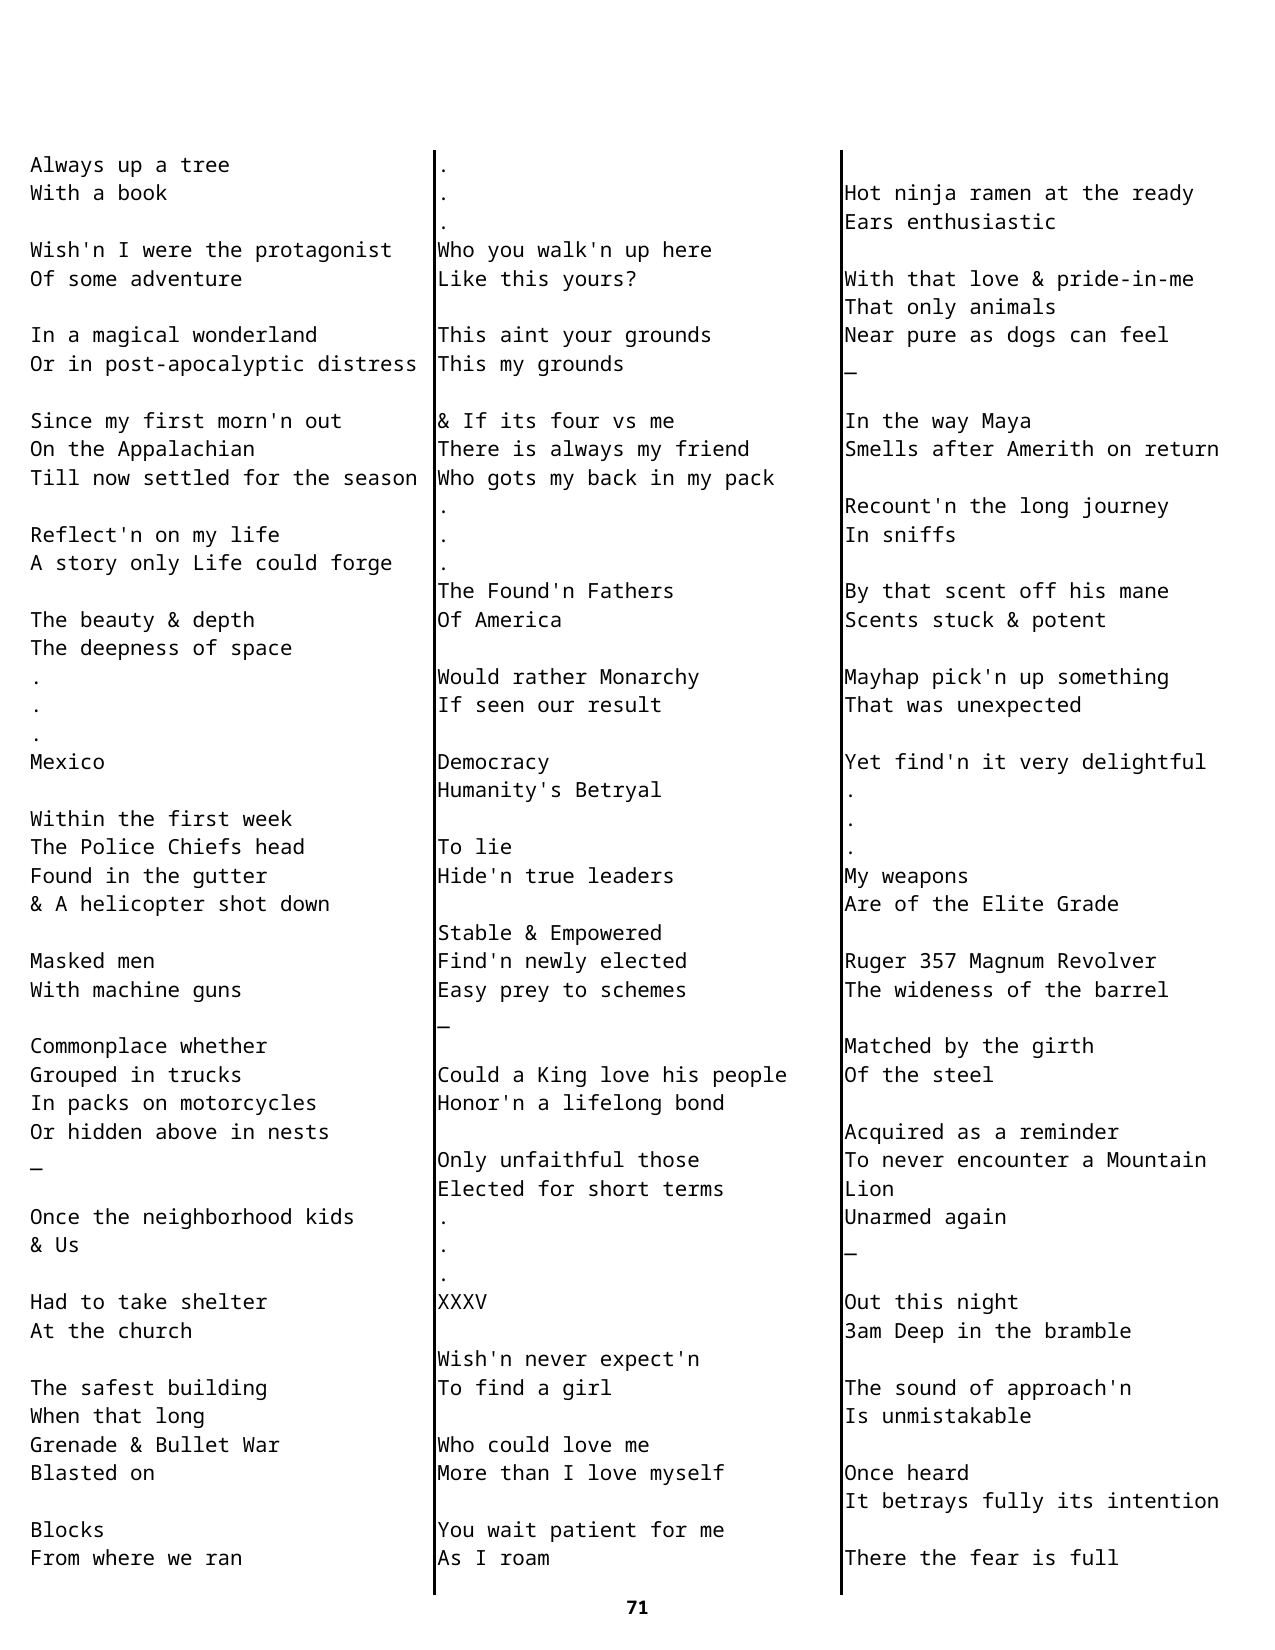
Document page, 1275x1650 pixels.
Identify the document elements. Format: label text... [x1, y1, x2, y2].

text . [437, 207, 838, 235]
text . [437, 1202, 838, 1231]
text Humanity's Betryal [437, 776, 838, 804]
text 3am Deep in the bramble [844, 1316, 1245, 1344]
text With machine guns [30, 975, 431, 1003]
text Find'n newly elected [437, 946, 838, 975]
text This my grounds [437, 349, 838, 377]
text Or hidden above in nests [30, 1117, 431, 1145]
text Who you walk'n up here [437, 235, 838, 264]
text Or in post-apocalyptic distress [30, 349, 431, 377]
text . [437, 548, 838, 577]
text In packs on motorcycles [30, 1088, 431, 1117]
text Blocks [30, 1515, 431, 1543]
text Who gots my back in my pack [437, 463, 838, 491]
text . [30, 662, 431, 690]
text . [844, 804, 1245, 832]
text . [437, 178, 838, 207]
text There is always my friend [437, 434, 838, 463]
text The beauty & depth [30, 605, 431, 633]
text Matched by the girth [844, 1032, 1245, 1060]
text Of the steel [844, 1060, 1245, 1088]
text Democracy [437, 747, 838, 776]
text On the Appalachian [30, 434, 431, 463]
text In the way Maya [844, 406, 1245, 434]
text Unarmed again [844, 1202, 1245, 1231]
text XXXV [437, 1287, 838, 1316]
text That only animals [844, 292, 1245, 321]
text That was unexpected [844, 690, 1245, 719]
text Once the neighborhood kids [30, 1202, 431, 1231]
text Had to take shelter [30, 1287, 431, 1316]
text . [437, 520, 838, 548]
text . [30, 719, 431, 747]
text Only unfaithful those [437, 1145, 838, 1174]
text Mayhap pick'n up something [844, 662, 1245, 690]
text Yet find'n it very delightful [844, 747, 1245, 776]
text . [437, 1259, 838, 1287]
text Grouped in trucks [30, 1060, 431, 1088]
text . [30, 690, 431, 719]
text _ [30, 1145, 431, 1174]
text Found in the gutter [30, 861, 431, 889]
text Recount'n the long journey [844, 491, 1245, 520]
text Stable & Empowered [437, 918, 838, 946]
text Grenade & Bullet War [30, 1430, 431, 1458]
text To never encounter a Mountain Lion [844, 1145, 1245, 1202]
text Elected for short terms [437, 1174, 838, 1202]
text The wideness of the barrel [844, 975, 1245, 1003]
text Who could love me [437, 1430, 838, 1458]
text From where we ran [30, 1543, 431, 1572]
text Like this yours? [437, 264, 838, 292]
text Within the first week [30, 804, 431, 832]
text A story only Life could forge [30, 548, 431, 577]
text Is unmistakable [844, 1401, 1245, 1430]
text With a book [30, 178, 431, 207]
text Mexico [30, 747, 431, 776]
text This aint your grounds [437, 321, 838, 349]
text By that scent off his mane [844, 577, 1245, 605]
text The Police Chiefs head [30, 832, 431, 861]
text Masked men [30, 946, 431, 975]
text My weapons [844, 861, 1245, 889]
text In sniffs [844, 520, 1245, 548]
text Hide'n true leaders [437, 861, 838, 889]
text & A helicopter shot down [30, 889, 431, 918]
text Scents stuck & potent [844, 605, 1245, 633]
text Wish'n I were the protagonist [30, 235, 431, 264]
text If seen our result [437, 690, 838, 719]
text Are of the Elite Grade [844, 889, 1245, 918]
text Out this night [844, 1287, 1245, 1316]
text The sound of approach'n [844, 1373, 1245, 1401]
text _ [437, 1003, 838, 1032]
text The safest building [30, 1373, 431, 1401]
text Once heard [844, 1458, 1245, 1487]
text The deepness of space [30, 633, 431, 662]
text It betrays fully its intention [844, 1487, 1245, 1515]
text Till now settled for the season [30, 463, 431, 491]
text Would rather Monarchy [437, 662, 838, 690]
text When that long [30, 1401, 431, 1430]
text Always up a tree [30, 150, 431, 178]
text At the church [30, 1316, 431, 1344]
text Of some adventure [30, 264, 431, 292]
text Wish'n never expect'n [437, 1344, 838, 1373]
text Hot ninja ramen at the ready [844, 178, 1245, 207]
text Acquired as a reminder [844, 1117, 1245, 1145]
text & If its four vs me [437, 406, 838, 434]
text & Us [30, 1231, 431, 1259]
text Of America [437, 605, 838, 633]
text Ruger 357 Magnum Revolver [844, 946, 1245, 975]
text . [437, 491, 838, 520]
text With that love & pride-in-me [844, 264, 1245, 292]
text . [844, 832, 1245, 861]
text Smells after Amerith on return [844, 434, 1245, 463]
text You wait patient for me [437, 1515, 838, 1543]
text _ [844, 1231, 1245, 1259]
text Blasted on [30, 1458, 431, 1487]
text _ [844, 349, 1245, 377]
text Ears enthusiastic [844, 207, 1245, 235]
text Commonplace whether [30, 1032, 431, 1060]
text Since my first morn'n out [30, 406, 431, 434]
text Could a King love his people [437, 1060, 838, 1088]
text In a magical wonderland [30, 321, 431, 349]
text The Found'n Fathers [437, 577, 838, 605]
text Reflect'n on my life [30, 520, 431, 548]
text Honor'n a lifelong bond [437, 1088, 838, 1117]
text To lie [437, 832, 838, 861]
text To find a girl [437, 1373, 838, 1401]
text As I roam [437, 1543, 838, 1572]
text . [844, 776, 1245, 804]
text . [437, 150, 838, 178]
text Near pure as dogs can feel [844, 321, 1245, 349]
text There the fear is full [844, 1543, 1245, 1572]
text Easy prey to schemes [437, 975, 838, 1003]
text More than I love myself [437, 1458, 838, 1487]
text . [437, 1231, 838, 1259]
